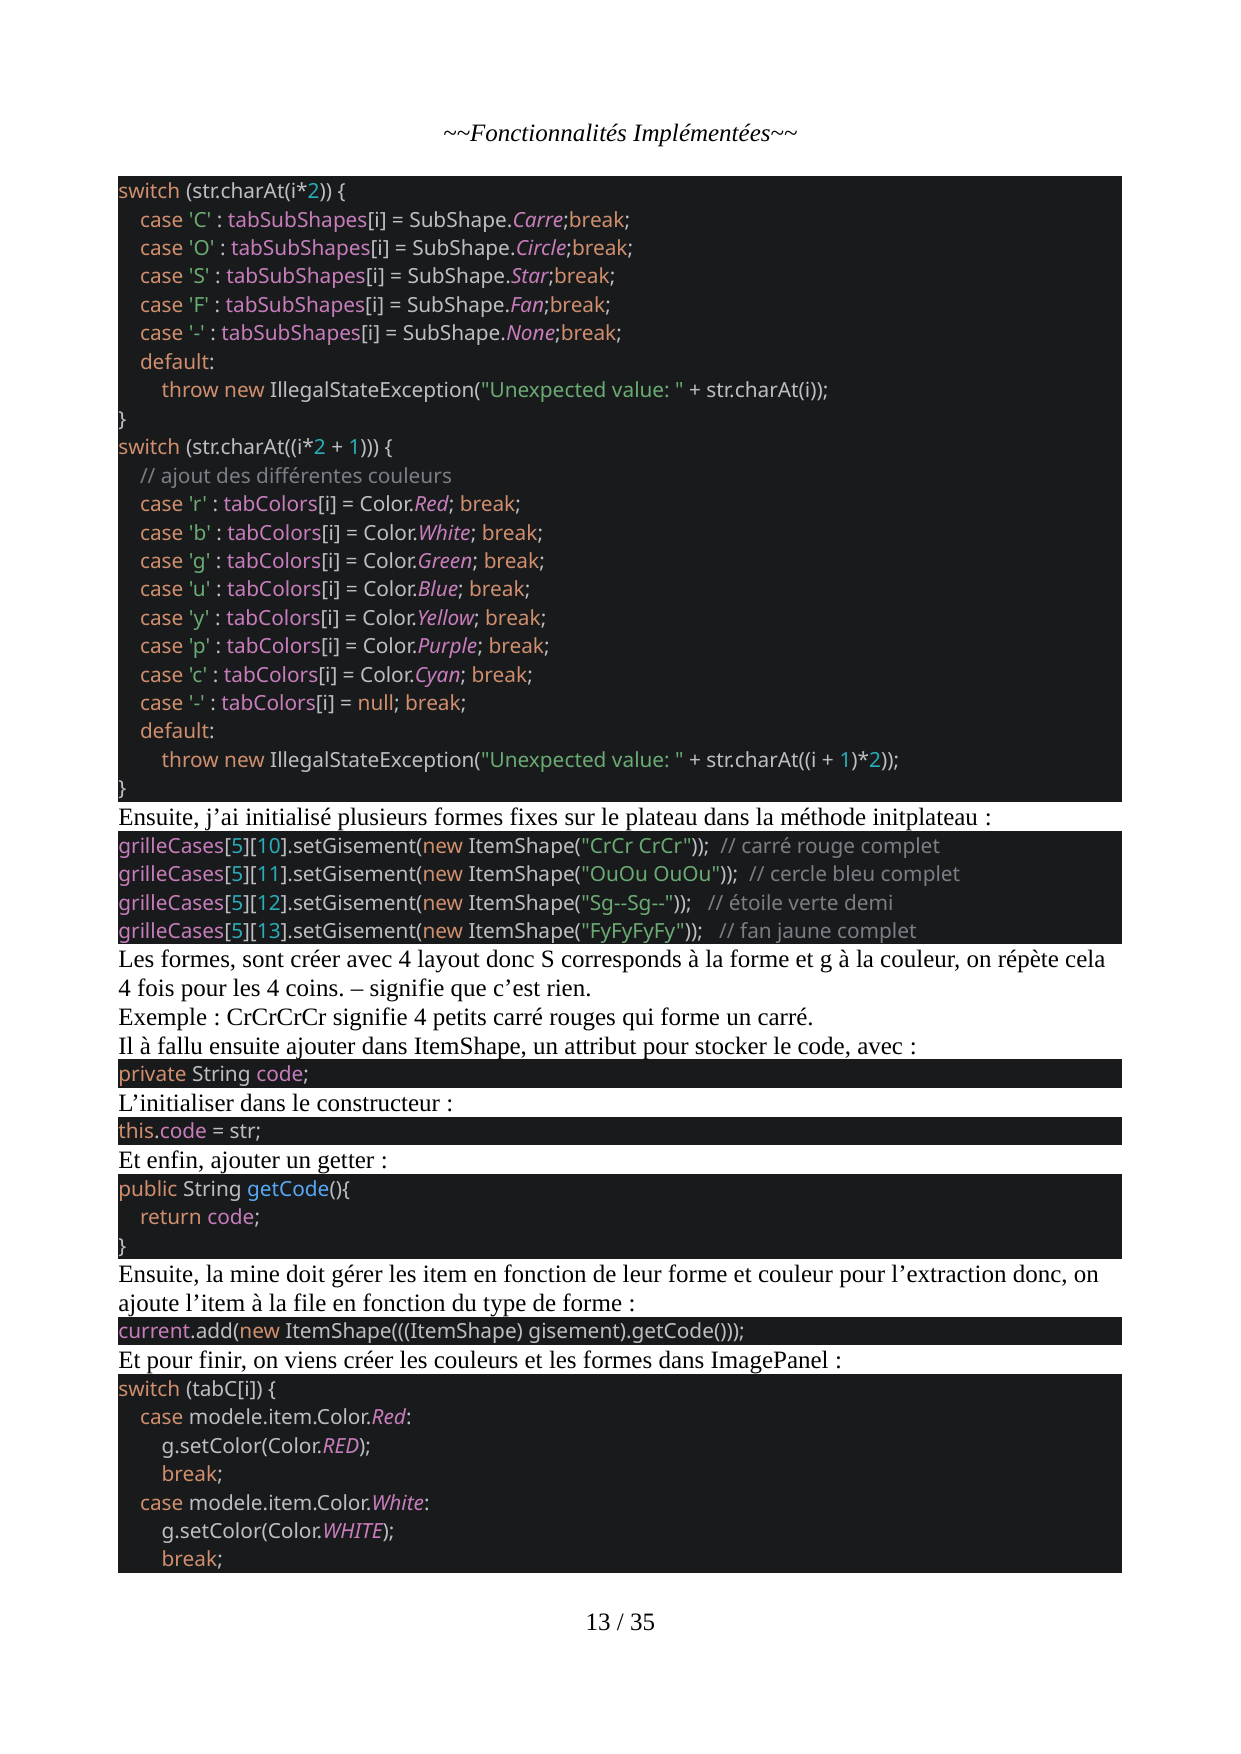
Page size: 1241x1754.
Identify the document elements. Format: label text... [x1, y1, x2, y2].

text Il à fallu ensuite ajouter dans ItemShape, un attribut pour stocker le code, avec : [118, 1031, 1122, 1059]
text Et enfin, ajouter un getter : [118, 1145, 1122, 1174]
text current.add(new ItemShape(((ItemShape) gisement).getCode())); [118, 1317, 1122, 1345]
text Ensuite, la mine doit gérer les item en fonction de leur forme et couleur pour l’extraction donc, on ajoute l’item à la file en fonction du type de forme : [118, 1259, 1122, 1317]
text Et pour finir, on viens créer les couleurs et les formes dans ImagePanel : [118, 1345, 1122, 1374]
text this.code = str; [118, 1117, 1122, 1145]
text public String getCode(){ return code; } [118, 1174, 1122, 1259]
text grilleCases[5][10].setGisement(new ItemShape("CrCr CrCr")); // carré rouge complet grilleCases[5][11].setGisement(new ItemShape("OuOu OuOu")); // cercle bleu complet grilleCases[5][12].setGisement(new ItemShape("Sg--Sg--")); // étoile verte demi grilleCases[5][13].setGisement(new ItemShape("FyFyFyFy")); // fan jaune complet [118, 831, 1122, 944]
text Ensuite, j’ai initialisé plusieurs formes fixes sur le plateau dans la méthode initplateau : [118, 802, 1122, 831]
text Exemple : CrCrCrCr signifie 4 petits carré rouges qui forme un carré. [118, 1002, 1122, 1031]
text private String code; [118, 1059, 1122, 1088]
text switch (tabC[i]) { case modele.item.Color.Red: g.setColor(Color.RED); break; case modele.item.Color.White: g.setColor(Color.WHITE); break; [118, 1374, 1122, 1573]
text switch (str.charAt(i*2)) { case 'C' : tabSubShapes[i] = SubShape.Carre;break; case 'O' : tabSubShapes[i] = SubShape.Circle;break; case 'S' : tabSubShapes[i] = SubShape.Star;break; case 'F' : tabSubShapes[i] = SubShape.Fan;break; case '-' : tabSubShapes[i] = SubShape.None;break; default: throw new IllegalStateException("Unexpected value: " + str.charAt(i)); } switch (str.charAt((i*2 + 1))) { // ajout des différentes couleurs case 'r' : tabColors[i] = Color.Red; break; case 'b' : tabColors[i] = Color.White; break; case 'g' : tabColors[i] = Color.Green; break; case 'u' : tabColors[i] = Color.Blue; break; case 'y' : tabColors[i] = Color.Yellow; break; case 'p' : tabColors[i] = Color.Purple; break; case 'c' : tabColors[i] = Color.Cyan; break; case '-' : tabColors[i] = null; break; default: throw new IllegalStateException("Unexpected value: " + str.charAt((i + 1)*2)); } [118, 176, 1122, 802]
text Les formes, sont créer avec 4 layout donc S corresponds à la forme et g à la couleur, on répète cela 4 fois pour les 4 coins. – signifie que c’est rien. [118, 944, 1122, 1002]
text L’initialiser dans le constructeur : [118, 1088, 1122, 1117]
